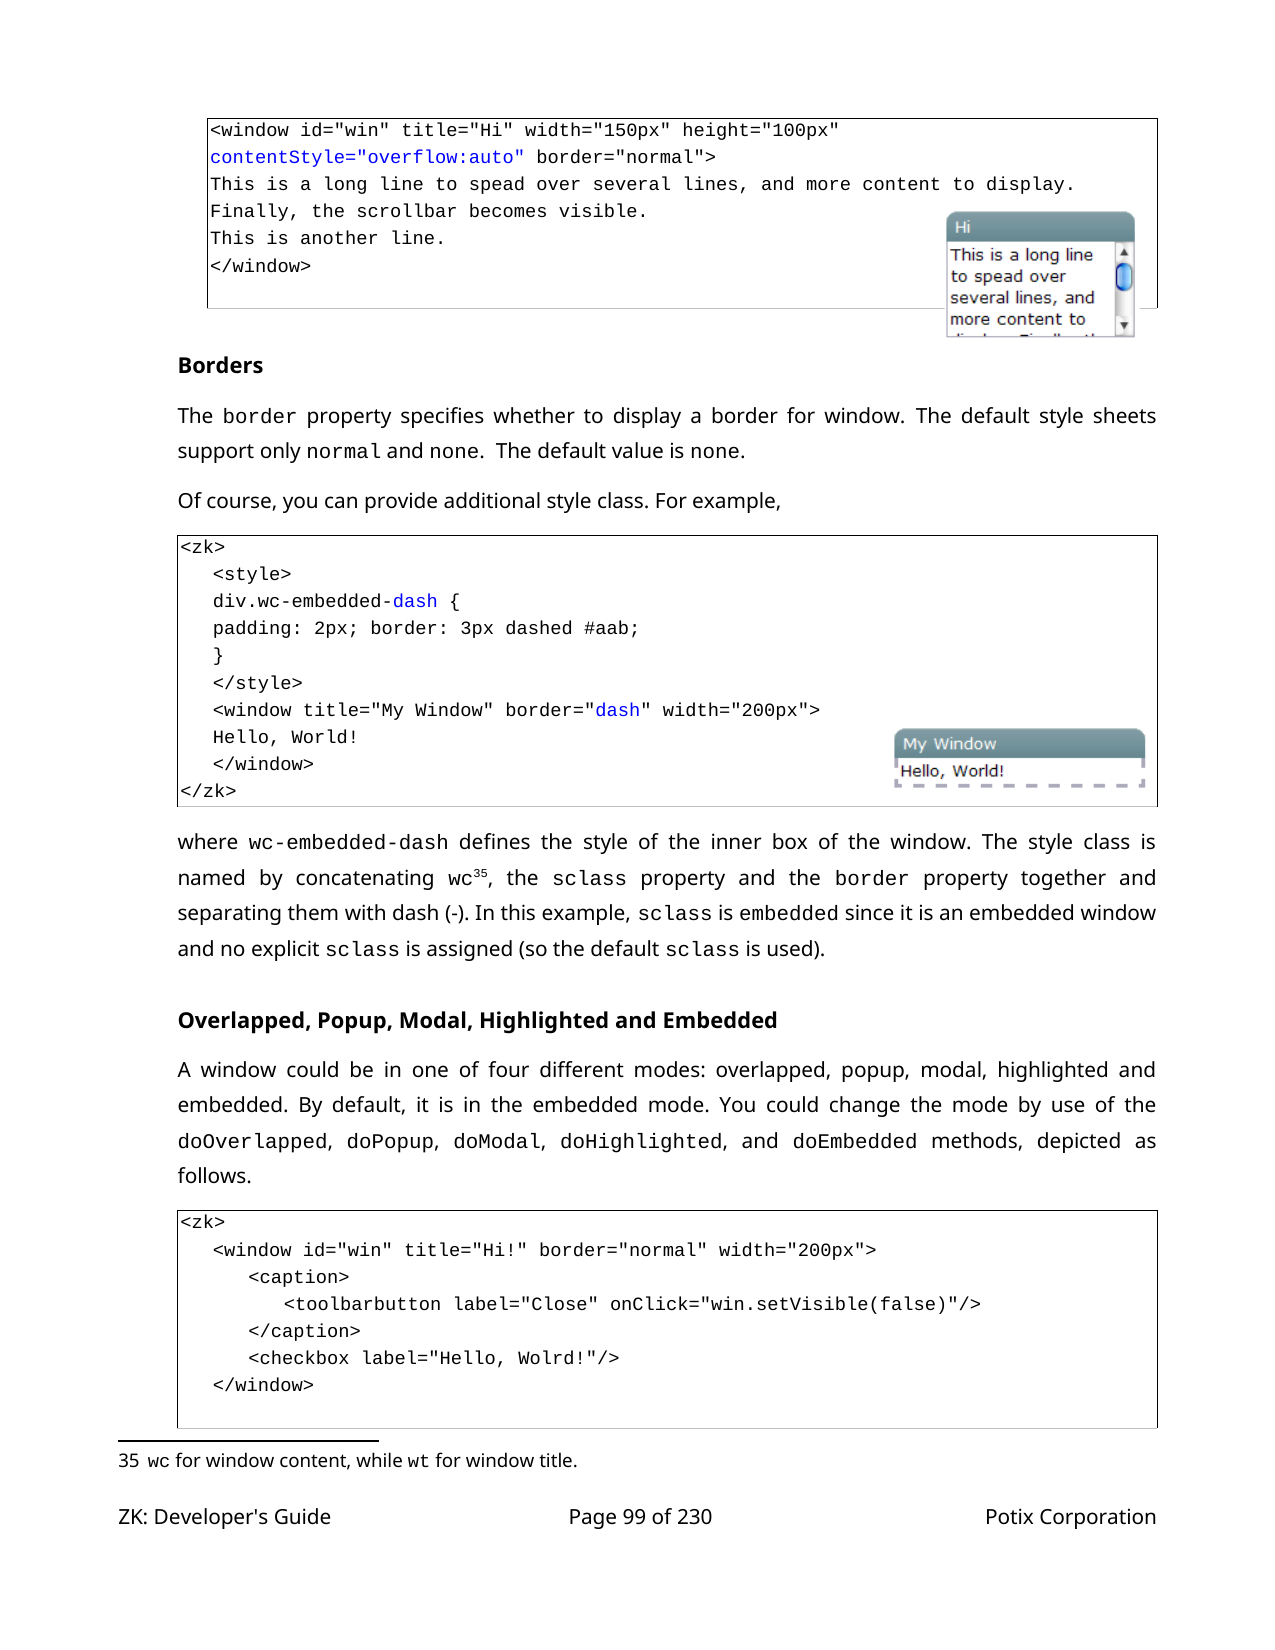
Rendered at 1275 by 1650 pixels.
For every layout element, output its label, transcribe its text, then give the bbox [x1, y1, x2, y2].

text } [178, 643, 1157, 668]
text A window could be in one of four different modes: overlapped, popup, modal, highlighted and embedded. By default, it is in the embedded mode. You could change the mode by use of the doOverlapped, doPopup, doModal, doHighlighted, and doEmbedded methods, depicted as follows. [177, 1055, 1157, 1189]
text </caption> [178, 1319, 1157, 1343]
text Finally, the scrollbar becomes visible. [208, 199, 1157, 223]
text [1140, 253, 1157, 278]
text wc for window content, while wt for window title. [118, 1447, 1157, 1473]
subtitle Borders [177, 350, 1157, 380]
text <zk> [178, 536, 1157, 559]
text <style> [178, 562, 1157, 586]
text <zk> [178, 1211, 1157, 1234]
picture [944, 209, 1140, 340]
text <caption> [178, 1264, 1157, 1289]
text <window id="win" title="Hi!" border="normal" width="200px"> [178, 1237, 1157, 1262]
text The border property specifies whether to display a border for window. The default style sheets support only normal and none. The default value is none. [177, 401, 1157, 465]
text padding: 2px; border: 3px dashed #aab; [178, 616, 1157, 640]
text <window id="win" title="Hi" width="150px" height="100px" contentStyle="overflow:auto" border="normal"> [208, 119, 1157, 169]
text Hello, World! [178, 725, 1157, 749]
text </style> [178, 671, 1157, 695]
text This is another line. [208, 226, 944, 251]
subtitle Overlapped, Popup, Modal, Highlighted and Embedded [177, 1005, 1157, 1035]
text <toolbarbutton label="Close" onClick="win.setVisible(false)"/> [178, 1292, 1157, 1316]
text <checkbox label="Hello, Wolrd!"/> [178, 1346, 1157, 1370]
text Of course, you can provide additional style class. For example, [177, 486, 1157, 514]
text </window> [208, 253, 944, 278]
text <window title="My Window" border="dash" width="200px"> [178, 698, 1157, 722]
text </window> [178, 752, 892, 776]
text </window> [178, 1373, 1157, 1398]
picture [892, 726, 1149, 789]
text </zk> [178, 779, 1157, 806]
text This is a long line to spead over several lines, and more content to display. [208, 172, 1157, 196]
text div.wc-embedded-dash { [178, 589, 1157, 613]
text [1149, 752, 1157, 776]
text where wc-embedded-dash defines the style of the inner box of the window. The style class is named by concatenating wc, the sclass property and the border property together and separating them with dash (-). In this example, sclass is embedded since it is an embedded window and no explicit sclass is assigned (so the default sclass is used). [177, 827, 1157, 962]
text [1140, 226, 1157, 251]
